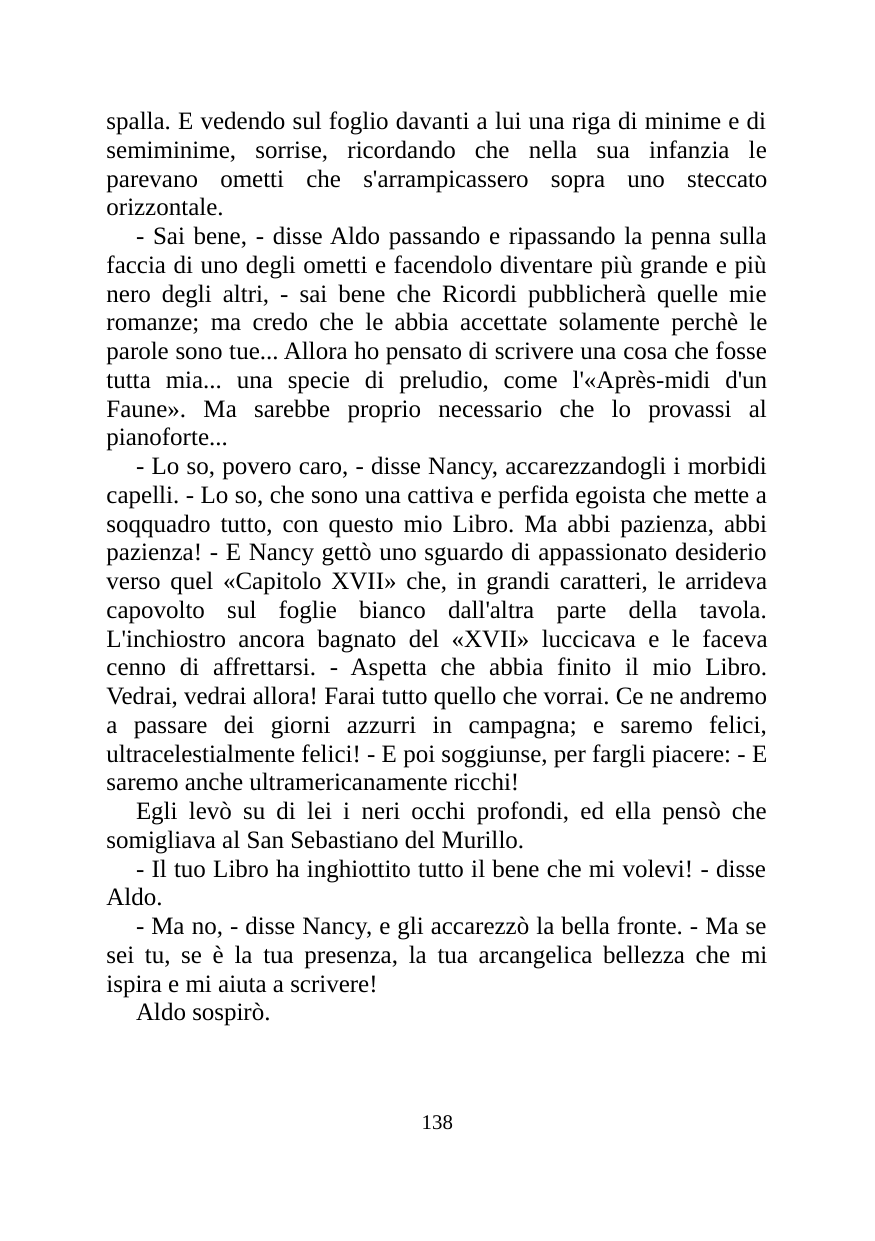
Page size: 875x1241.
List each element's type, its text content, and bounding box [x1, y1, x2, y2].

text - Sai bene, - disse Aldo passando e ripassando la penna sulla faccia di uno degli ometti e facendolo diventare più grande e più nero degli altri, - sai bene che Ricordi pubblicherà quelle mie romanze; ma credo che le abbia accettate solamente perchè le parole sono tue... Allora ho pensato di scrivere una cosa che fosse tutta mia... una specie di preludio, come l'«Après-midi d'un Faune». Ma sarebbe proprio necessario che lo provassi al pianoforte... [106, 221, 768, 451]
text Aldo sospirò. [106, 997, 768, 1026]
text - Il tuo Libro ha inghiottito tutto il bene che mi volevi! - disse Aldo. [106, 854, 768, 911]
text - Ma no, - disse Nancy, e gli accarezzò la bella fronte. - Ma se sei tu, se è la tua presenza, la tua arcangelica bellezza che mi ispira e mi aiuta a scrivere! [106, 911, 768, 997]
text spalla. E vedendo sul foglio davanti a lui una riga di minime e di semiminime, sorrise, ricordando che nella sua infanzia le parevano ometti che s'arrampicassero sopra uno steccato orizzontale. [106, 106, 768, 221]
text Egli levò su di lei i neri occhi profondi, ed ella pensò che somigliava al San Sebastiano del Murillo. [106, 796, 768, 854]
text - Lo so, povero caro, - disse Nancy, accarezzandogli i morbidi capelli. - Lo so, che sono una cattiva e perfida egoista che mette a soqquadro tutto, con questo mio Libro. Ma abbi pazienza, abbi pazienza! - E Nancy gettò uno sguardo di appassionato desiderio verso quel «Capitolo XVII» che, in grandi caratteri, le arrideva capovolto sul foglie bianco dall'altra parte della tavola. L'inchiostro ancora bagnato del «XVII» luccicava e le faceva cenno di affrettarsi. - Aspetta che abbia finito il mio Libro. Vedrai, vedrai allora! Farai tutto quello che vorrai. Ce ne andremo a passare dei giorni azzurri in campagna; e saremo felici, ultracelestialmente felici! - E poi soggiunse, per fargli piacere: - E saremo anche ultramericanamente ricchi! [106, 451, 768, 796]
